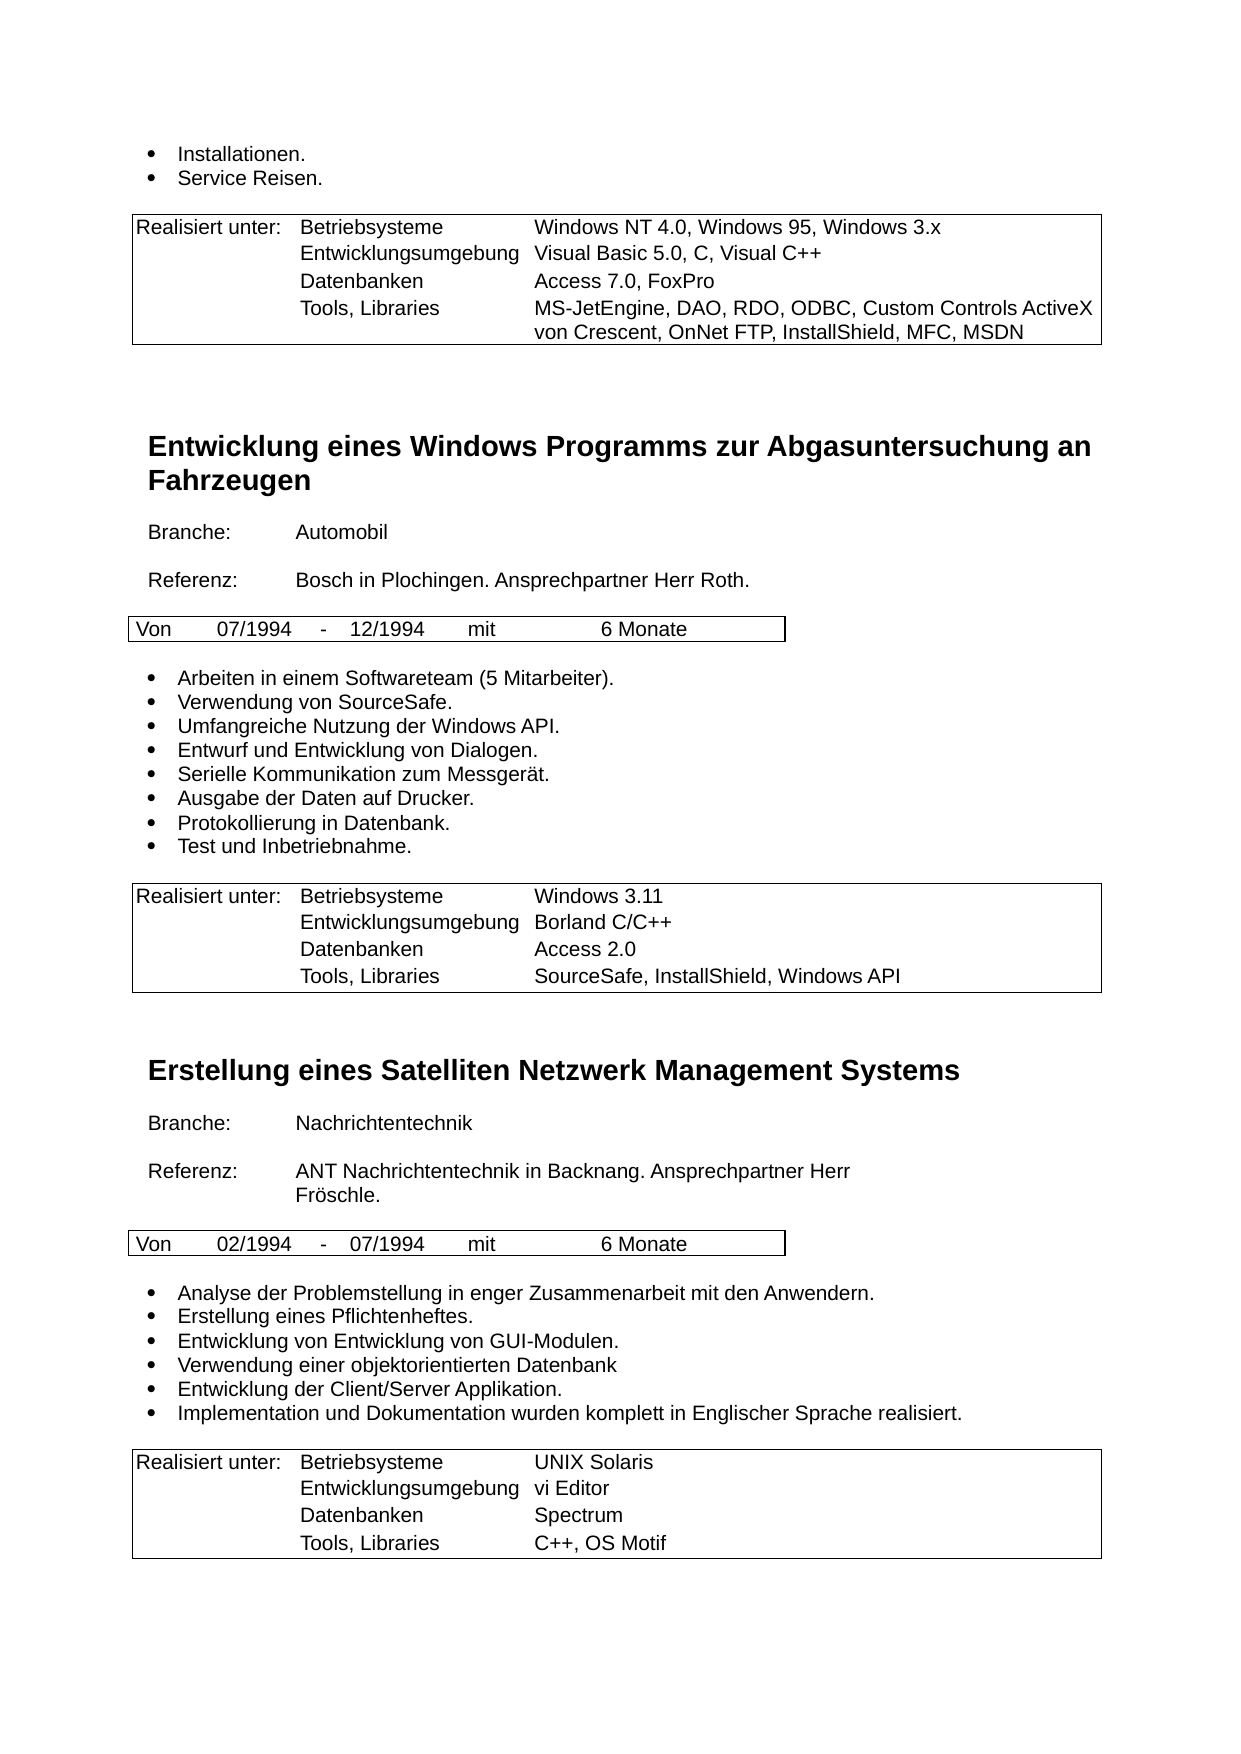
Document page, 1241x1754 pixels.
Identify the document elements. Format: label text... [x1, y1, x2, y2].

list Entwicklung der Client/Server Applikation. [148, 1377, 1110, 1401]
text Fröschle. [221, 1182, 1110, 1206]
table_cell Tools, Libraries [297, 964, 531, 992]
list Umfangreiche Nutzung der Windows API. [148, 714, 1110, 738]
list Entwicklung von Entwicklung von GUI-Modulen. [148, 1328, 1110, 1352]
subtitle Entwicklung eines Windows Programms zur Abgasuntersuchung an Fahrzeugen [148, 429, 1110, 496]
table_cell Datenbanken [297, 269, 531, 296]
table_cell [133, 937, 297, 964]
list Verwendung von SourceSafe. [148, 690, 1110, 714]
table_cell [133, 1476, 297, 1503]
table_cell Spectrum [531, 1503, 1101, 1531]
table_cell C++, OS Motif [531, 1531, 1101, 1558]
table_header 12/1994 [342, 617, 460, 641]
table_header UNIX Solaris [531, 1450, 1101, 1476]
table_header Von [129, 1231, 209, 1255]
list Service Reisen. [148, 166, 1110, 190]
table_cell vi Editor [531, 1476, 1101, 1503]
table_cell Access 7.0, FoxPro [531, 269, 1101, 296]
table_cell [133, 296, 297, 344]
table_header 6 Monate [593, 617, 784, 641]
table_header mit [460, 1231, 593, 1255]
text Branche: Nachrichtentechnik [148, 1111, 1110, 1134]
list Installationen. [148, 142, 1110, 166]
list Implementation und Dokumentation wurden komplett in Englischer Sprache realisiert. [148, 1401, 1110, 1425]
table_header 07/1994 [342, 1231, 460, 1255]
table_header 02/1994 [209, 1231, 313, 1255]
table_header Windows NT 4.0, Windows 95, Windows 3.x [531, 215, 1101, 241]
table_header Von [129, 617, 209, 641]
table_cell [133, 910, 297, 937]
table_cell MS-JetEngine, DAO, RDO, ODBC, Custom Controls ActiveX von Crescent, OnNet FTP, InstallShield, MFC, MSDN [531, 296, 1101, 344]
table_header Betriebsysteme [297, 1450, 531, 1476]
table_cell Entwicklungsumgebung [297, 241, 531, 268]
table_cell Tools, Libraries [297, 1531, 531, 1558]
table_cell [133, 1531, 297, 1558]
table_cell Tools, Libraries [297, 296, 531, 344]
table_header Realisiert unter: [133, 884, 297, 910]
table_cell [133, 241, 297, 268]
list Serielle Kommunikation zum Messgerät. [148, 762, 1110, 786]
table_header mit [460, 617, 593, 641]
list Arbeiten in einem Softwareteam (5 Mitarbeiter). [148, 666, 1110, 690]
table_header - [313, 617, 342, 641]
table_header 6 Monate [593, 1231, 784, 1255]
table_cell [133, 964, 297, 992]
text Branche: Automobil [148, 520, 1110, 544]
list Protokollierung in Datenbank. [148, 810, 1110, 834]
table_cell SourceSafe, InstallShield, Windows API [531, 964, 1101, 992]
table_cell Datenbanken [297, 937, 531, 964]
table_header Realisiert unter: [133, 1450, 297, 1476]
table_cell Entwicklungsumgebung [297, 1476, 531, 1503]
table_cell Visual Basic 5.0, C, Visual C++ [531, 241, 1101, 268]
list Test und Inbetriebnahme. [148, 834, 1110, 858]
table_header Betriebsysteme [297, 884, 531, 910]
table_cell Borland C/C++ [531, 910, 1101, 937]
table_cell Entwicklungsumgebung [297, 910, 531, 937]
table_header - [313, 1231, 342, 1255]
table_header Windows 3.11 [531, 884, 1101, 910]
subtitle Erstellung eines Satelliten Netzwerk Management Systems [148, 1053, 1110, 1087]
table_header Realisiert unter: [133, 215, 297, 241]
list Analyse der Problemstellung in enger Zusammenarbeit mit den Anwendern. [148, 1280, 1110, 1304]
table_cell Access 2.0 [531, 937, 1101, 964]
list Verwendung einer objektorientierten Datenbank [148, 1352, 1110, 1377]
table_header Betriebsysteme [297, 215, 531, 241]
table_header 07/1994 [209, 617, 313, 641]
text Referenz: Bosch in Plochingen. Ansprechpartner Herr Roth. [148, 568, 1110, 592]
text Referenz: ANT Nachrichtentechnik in Backnang. Ansprechpartner Herr [148, 1158, 1110, 1182]
table_cell [133, 269, 297, 296]
list Erstellung eines Pflichtenheftes. [148, 1304, 1110, 1328]
list Entwurf und Entwicklung von Dialogen. [148, 738, 1110, 762]
list Ausgabe der Daten auf Drucker. [148, 786, 1110, 810]
table_cell [133, 1503, 297, 1531]
table_cell Datenbanken [297, 1503, 531, 1531]
